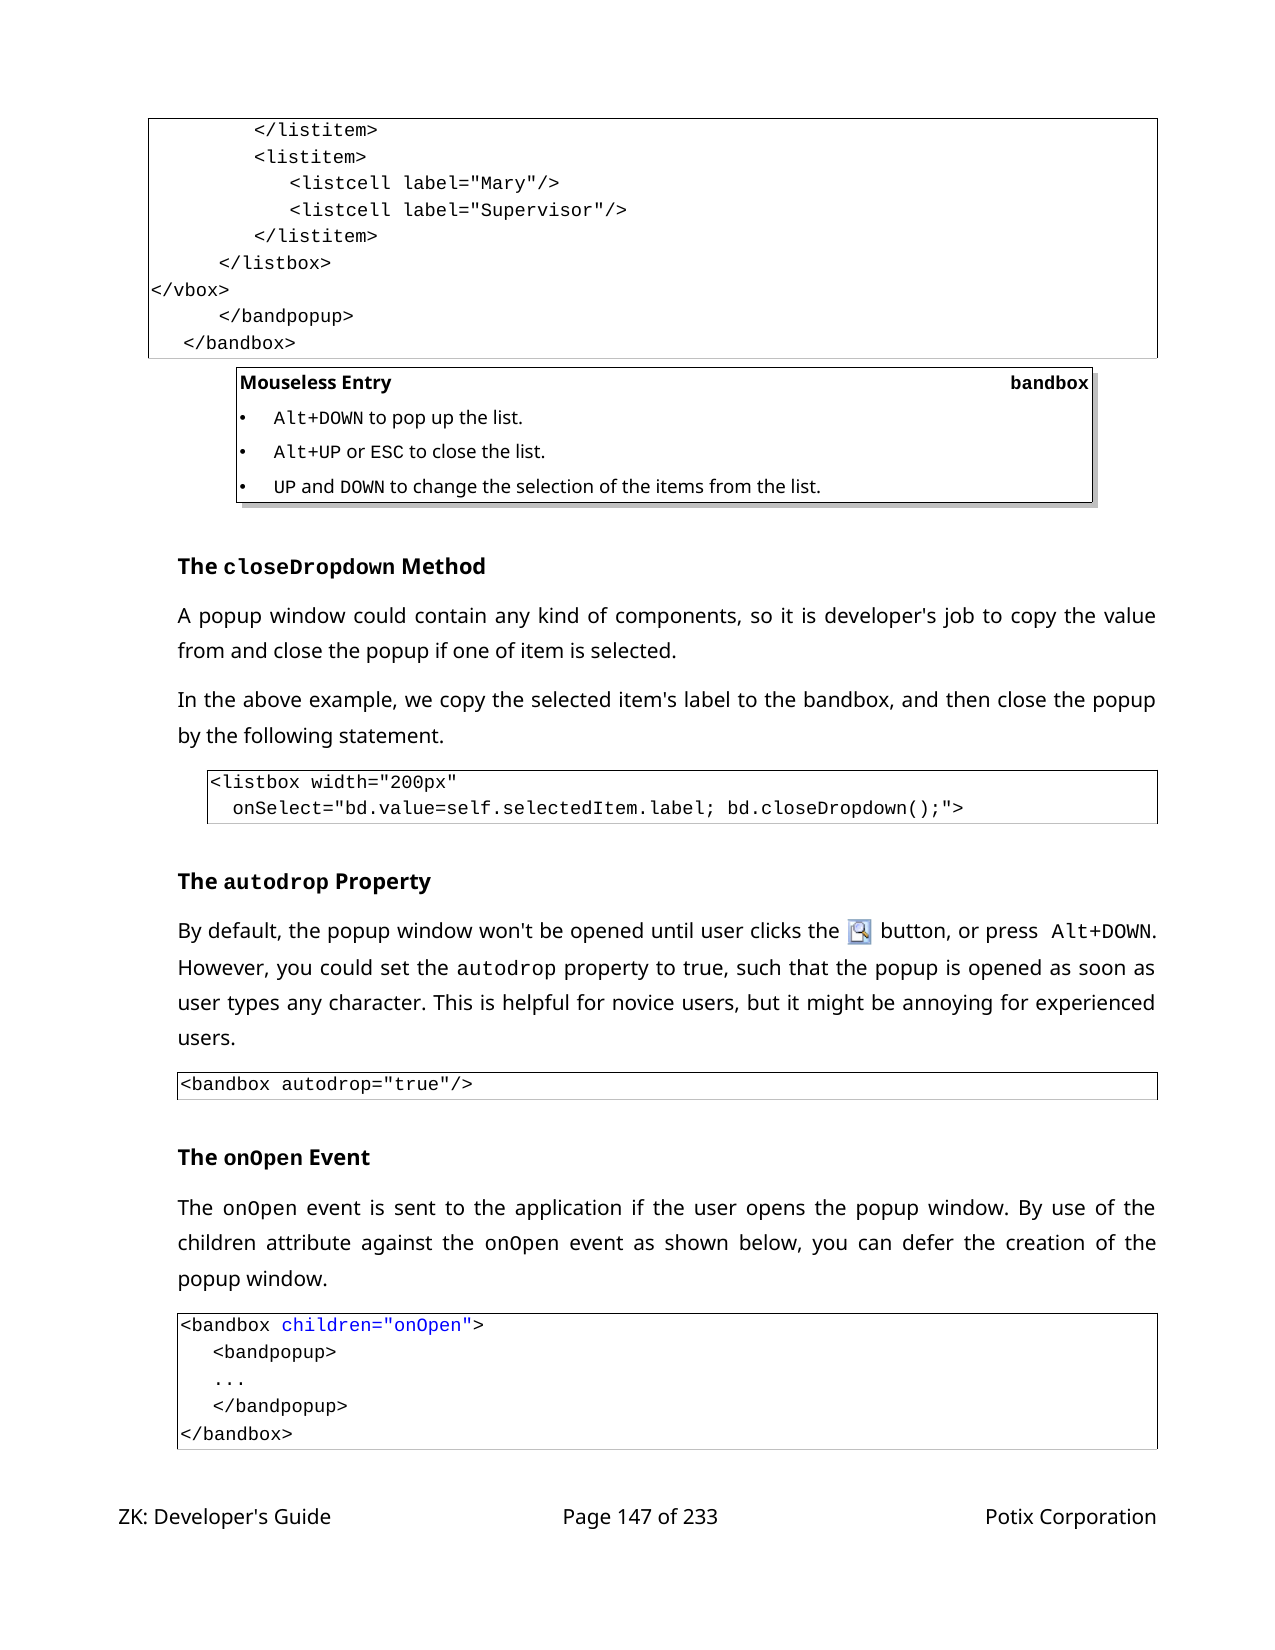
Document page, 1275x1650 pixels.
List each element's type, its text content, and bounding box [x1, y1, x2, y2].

text <bandbox autodrop="true"/> [178, 1073, 1157, 1099]
text <listbox width="200px" onSelect="bd.value=self.selectedItem.label; bd.closeDropdown();"> [208, 771, 1157, 823]
subtitle The autodrop Property [177, 866, 1157, 896]
text </listitem> <listitem> <listcell label="Mary"/> <listcell label="Supervisor"/> </listitem> </listbox> </vbox> </bandpopup> </bandbox> [149, 119, 1157, 358]
text Mouseless Entry bandbox [237, 368, 1092, 396]
text <bandpopup> [178, 1340, 1157, 1364]
text In the above example, we copy the selected item's label to the bandbox, and then close the popup by the following statement. [177, 686, 1157, 749]
list UP and DOWN to change the selection of the items from the list. [237, 471, 1092, 502]
text By default, the popup window won't be opened until user clicks the button, or press Alt+DOWN. However, you could set the autodrop property to true, such that the popup is opened as soon as user types any character. This is helpful for novice users, but it might be annoying for experienced users. [177, 917, 1157, 1052]
text A popup window could contain any kind of components, so it is developer's job to copy the value from and close the popup if one of item is selected. [177, 601, 1157, 665]
subtitle The onOpen Event [177, 1142, 1157, 1172]
text The onOpen event is sent to the application if the user opens the popup window. By use of the children attribute against the onOpen event as shown below, you can defer the creation of the popup window. [177, 1193, 1157, 1292]
text </bandpopup> [178, 1394, 1157, 1418]
text </bandbox> [178, 1421, 1157, 1449]
text <bandbox children="onOpen"> [178, 1314, 1157, 1337]
picture [847, 918, 874, 946]
text ... [178, 1367, 1157, 1391]
list Alt+UP or ESC to close the list. [237, 436, 1092, 465]
subtitle The closeDropdown Method [177, 551, 1157, 581]
list Alt+DOWN to pop up the list. [237, 401, 1092, 430]
